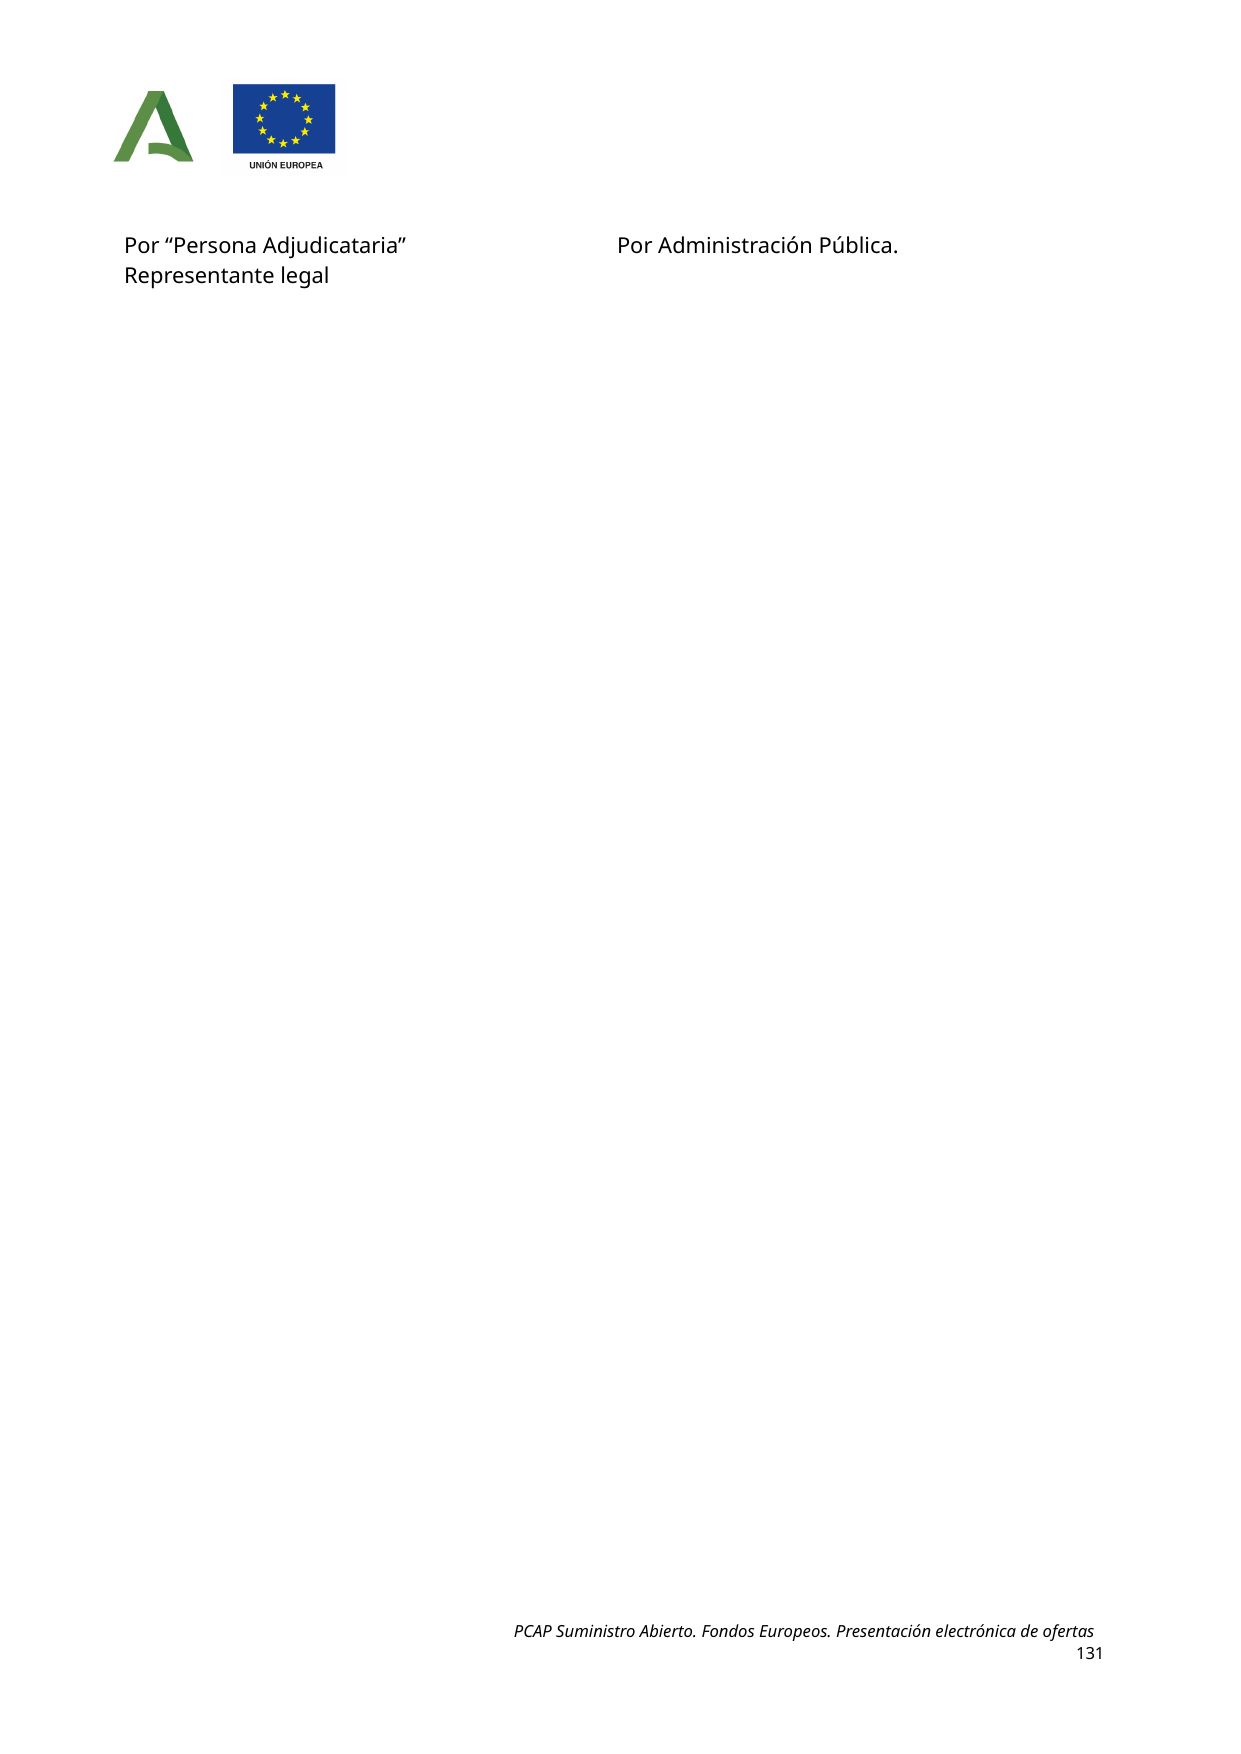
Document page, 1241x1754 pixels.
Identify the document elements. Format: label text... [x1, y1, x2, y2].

table_header Por Administración Pública. [611, 224, 1104, 295]
picture [221, 78, 347, 176]
picture [109, 86, 198, 166]
table_header Por “Persona Adjudicataria” Representante legal [118, 224, 611, 295]
